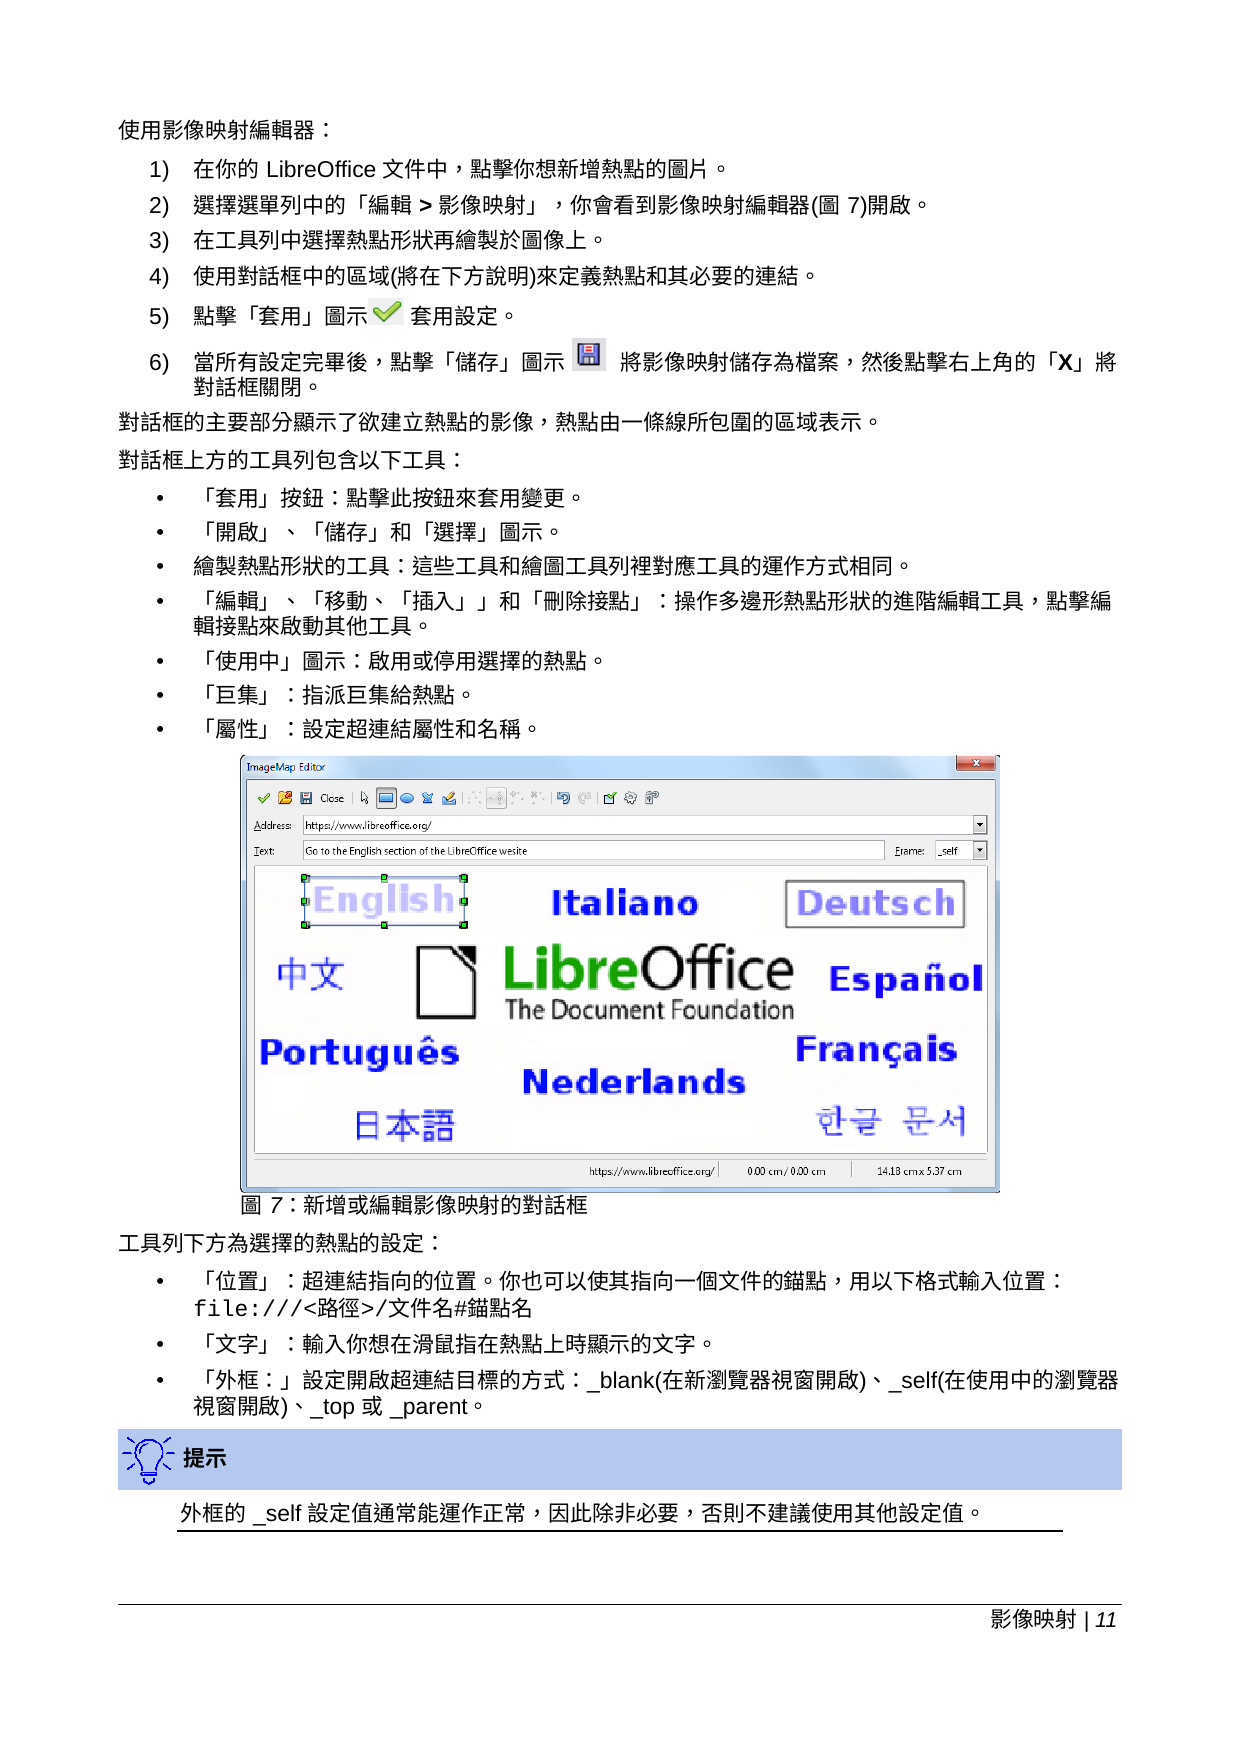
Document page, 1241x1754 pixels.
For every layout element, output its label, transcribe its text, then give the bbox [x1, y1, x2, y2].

list 當所有設定完畢後，點擊「儲存」圖示 將影像映射儲存為檔案，然後點擊右上角的「X」將對話框關閉。 [169, 338, 1122, 401]
list 「使用中」圖示：啟用或停用選擇的熱點。 [156, 649, 1122, 674]
list 繪製熱點形狀的工具：這些工具和繪圖工具列裡對應工具的運作方式相同。 [156, 554, 1122, 580]
picture [368, 298, 404, 325]
list 「屬性」：設定超連結屬性和名稱。 [156, 717, 1122, 743]
list 選擇選單列中的「編輯 > 影像映射」，你會看到影像映射編輯器(圖 7)開啟。 [169, 192, 1122, 218]
list 「位置」：超連結指向的位置。你也可以使其指向一個文件的錨點，用以下格式輸入位置：file:///<路徑>/文件名#錨點名 [156, 1269, 1122, 1323]
list 點擊「套用」圖示 套用設定。 [169, 298, 1122, 329]
text 圖 7：新增或編輯影像映射的對話框 [240, 1193, 1000, 1219]
picture [572, 338, 607, 371]
list 「編輯」、「移動、「插入」」和「刪除接點」：操作多邊形熱點形狀的進階編輯工具，點擊編輯接點來啟動其他工具。 [156, 589, 1122, 640]
picture [119, 1429, 179, 1489]
list 在你的 LibreOffice 文件中，點擊你想新增熱點的圖片。 [169, 156, 1122, 183]
list 「巨集」：指派巨集給熱點。 [156, 683, 1122, 709]
list 「文字」：輸入你想在滑鼠指在熱點上時顯示的文字。 [156, 1332, 1122, 1358]
subtitle 提示 [118, 1429, 1122, 1490]
list 使用影像映射編輯器： [118, 118, 1122, 144]
picture [240, 755, 1000, 1193]
list 「開啟」、「儲存」和「選擇」圖示。 [156, 520, 1122, 546]
list 在工具列中選擇熱點形狀再繪製於圖像上。 [169, 227, 1122, 254]
text 對話框的主要部分顯示了欲建立熱點的影像，熱點由一條線所包圍的區域表示。 [118, 410, 1122, 435]
list 使用對話框中的區域(將在下方說明)來定義熱點和其必要的連結。 [169, 263, 1122, 289]
list 「外框：」設定開啟超連結目標的方式：_blank(在新瀏覽器視窗開啟)、_self(在使用中的瀏覽器視窗開啟)、_top 或 _parent。 [156, 1367, 1122, 1420]
list 工具列下方為選擇的熱點的設定： [118, 1231, 1122, 1256]
list 「套用」按鈕：點擊此按鈕來套用變更。 [156, 486, 1122, 511]
text 外框的 _self 設定值通常能運作正常，因此除非必要，否則不建議使用其他設定值。 [177, 1497, 1063, 1530]
list 對話框上方的工具列包含以下工具： [118, 448, 1122, 473]
